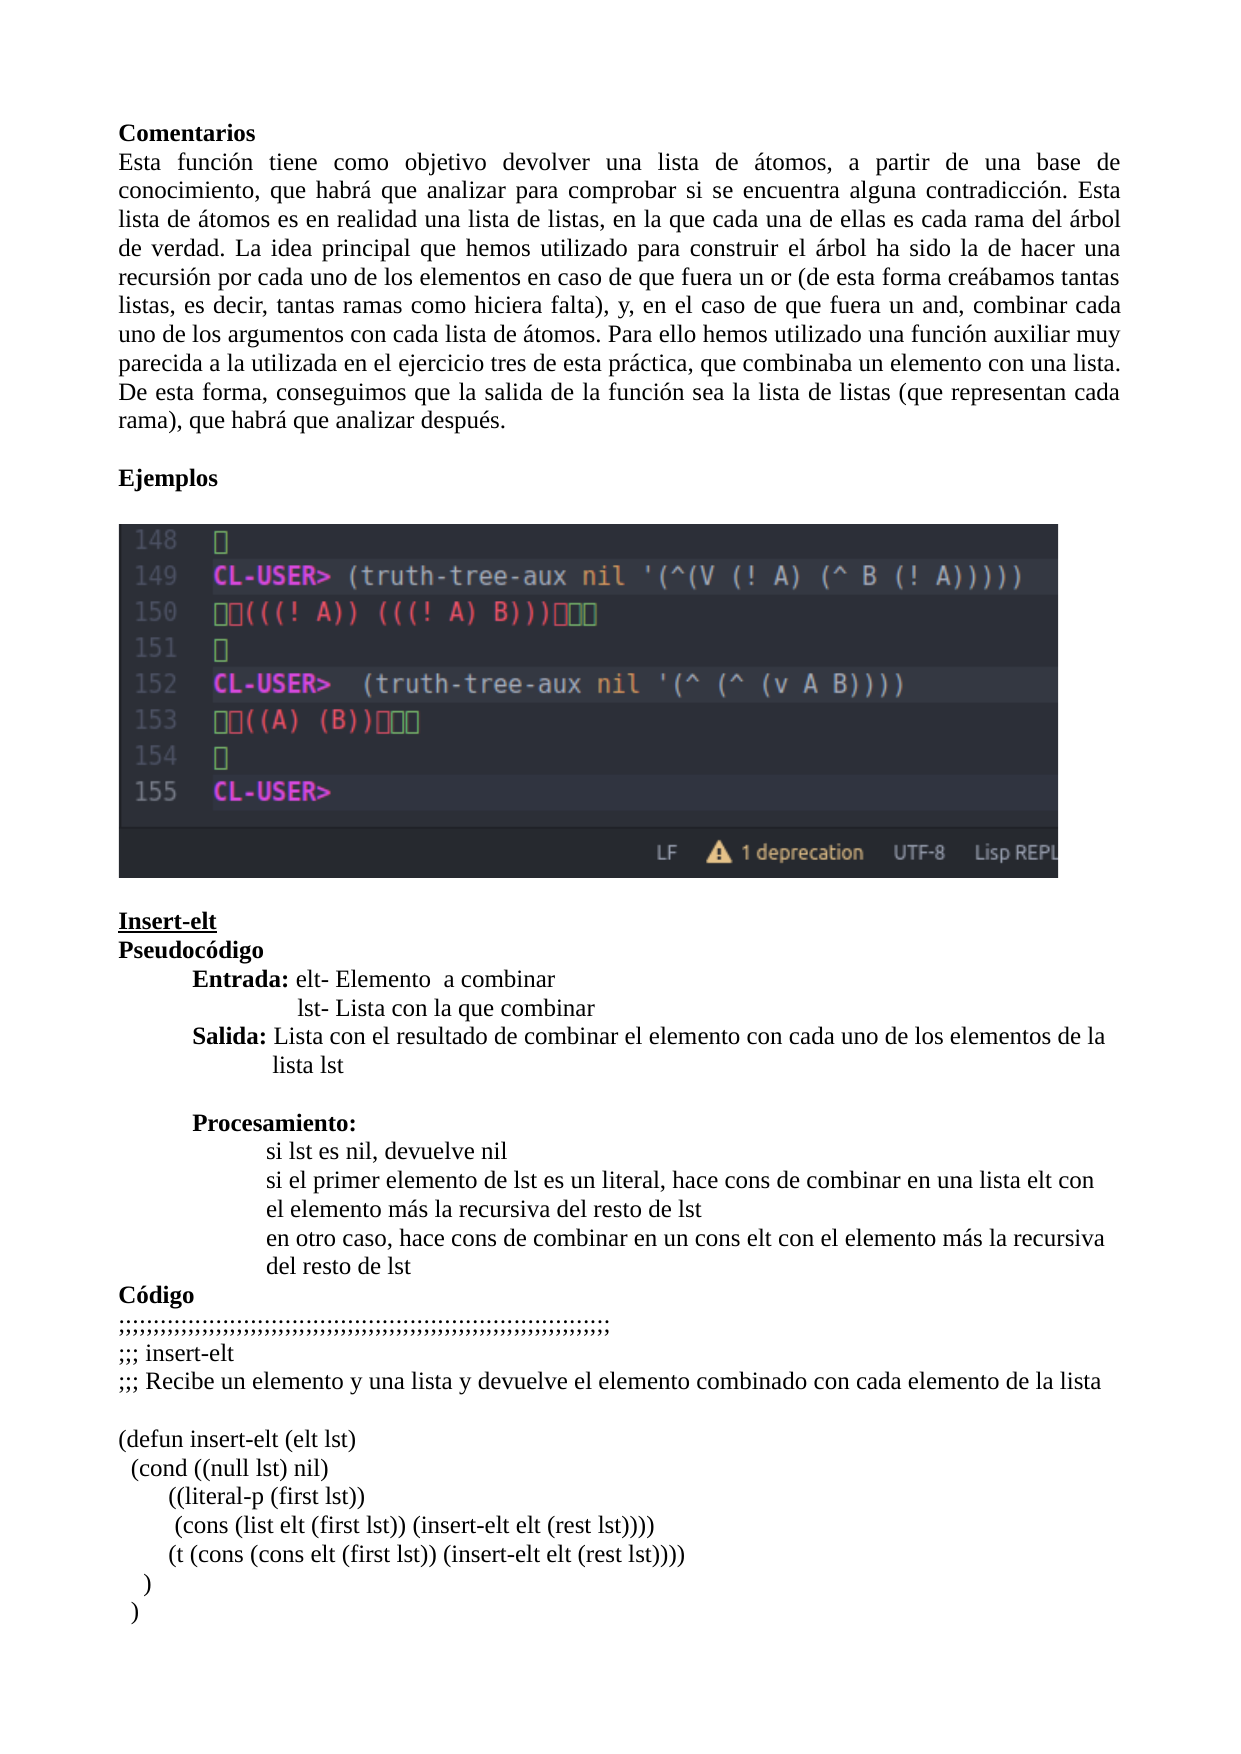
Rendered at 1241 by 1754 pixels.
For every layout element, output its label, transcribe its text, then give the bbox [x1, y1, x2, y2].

text Insert-elt [118, 906, 1122, 935]
text ;;; insert-elt [118, 1338, 1122, 1366]
text (defun insert-elt (elt lst) [118, 1424, 1122, 1453]
text (cons (list elt (first lst)) (insert-elt elt (rest lst)))) [118, 1510, 1122, 1539]
text ;;; Recibe un elemento y una lista y devuelve el elemento combinado con cada elemento de la lista [118, 1366, 1122, 1395]
text Salida: Lista con el resultado de combinar el elemento con cada uno de los elementos de la lista lst [118, 1021, 1122, 1079]
text si lst es nil, devuelve nil [118, 1136, 1122, 1165]
text (t (cons (cons elt (first lst)) (insert-elt elt (rest lst)))) [118, 1539, 1122, 1568]
text ) [118, 1596, 1122, 1625]
text ) [118, 1568, 1122, 1596]
text si el primer elemento de lst es un literal, hace cons de combinar en una lista elt con el elemento más la recursiva del resto de lst [118, 1165, 1122, 1223]
text ((literal-p (first lst)) [118, 1481, 1122, 1510]
text Esta función tiene como objetivo devolver una lista de átomos, a partir de una base de conocimiento, que habrá que analizar para comprobar si se encuentra alguna contradicción. Esta lista de átomos es en realidad una lista de listas, en la que cada una de ellas es cada rama del árbol de verdad. La idea principal que hemos utilizado para construir el árbol ha sido la de hacer una recursión por cada uno de los elementos en caso de que fuera un or (de esta forma creábamos tantas listas, es decir, tantas ramas como hiciera falta), y, en el caso de que fuera un and, combinar cada uno de los argumentos con cada lista de átomos. Para ello hemos utilizado una función auxiliar muy parecida a la utilizada en el ejercicio tres de esta práctica, que combinaba un elemento con una lista. De esta forma, conseguimos que la salida de la función sea la lista de listas (que representan cada rama), que habrá que analizar después. [118, 147, 1122, 434]
text Procesamiento: [118, 1108, 1122, 1136]
text lst- Lista con la que combinar [118, 993, 1122, 1021]
text en otro caso, hace cons de combinar en un cons elt con el elemento más la recursiva del resto de lst [118, 1223, 1122, 1280]
text (cond ((null lst) nil) [118, 1453, 1122, 1481]
text ;;;;;;;;;;;;;;;;;;;;;;;;;;;;;;;;;;;;;;;;;;;;;;;;;;;;;;;;;;;;;;;;;;;;;;; [118, 1309, 1122, 1338]
text Pseudocódigo [118, 935, 1122, 964]
text Código [118, 1280, 1122, 1309]
text Comentarios [118, 118, 1122, 147]
text Ejemplos [118, 463, 1122, 492]
text Entrada: elt- Elemento a combinar [118, 964, 1122, 993]
